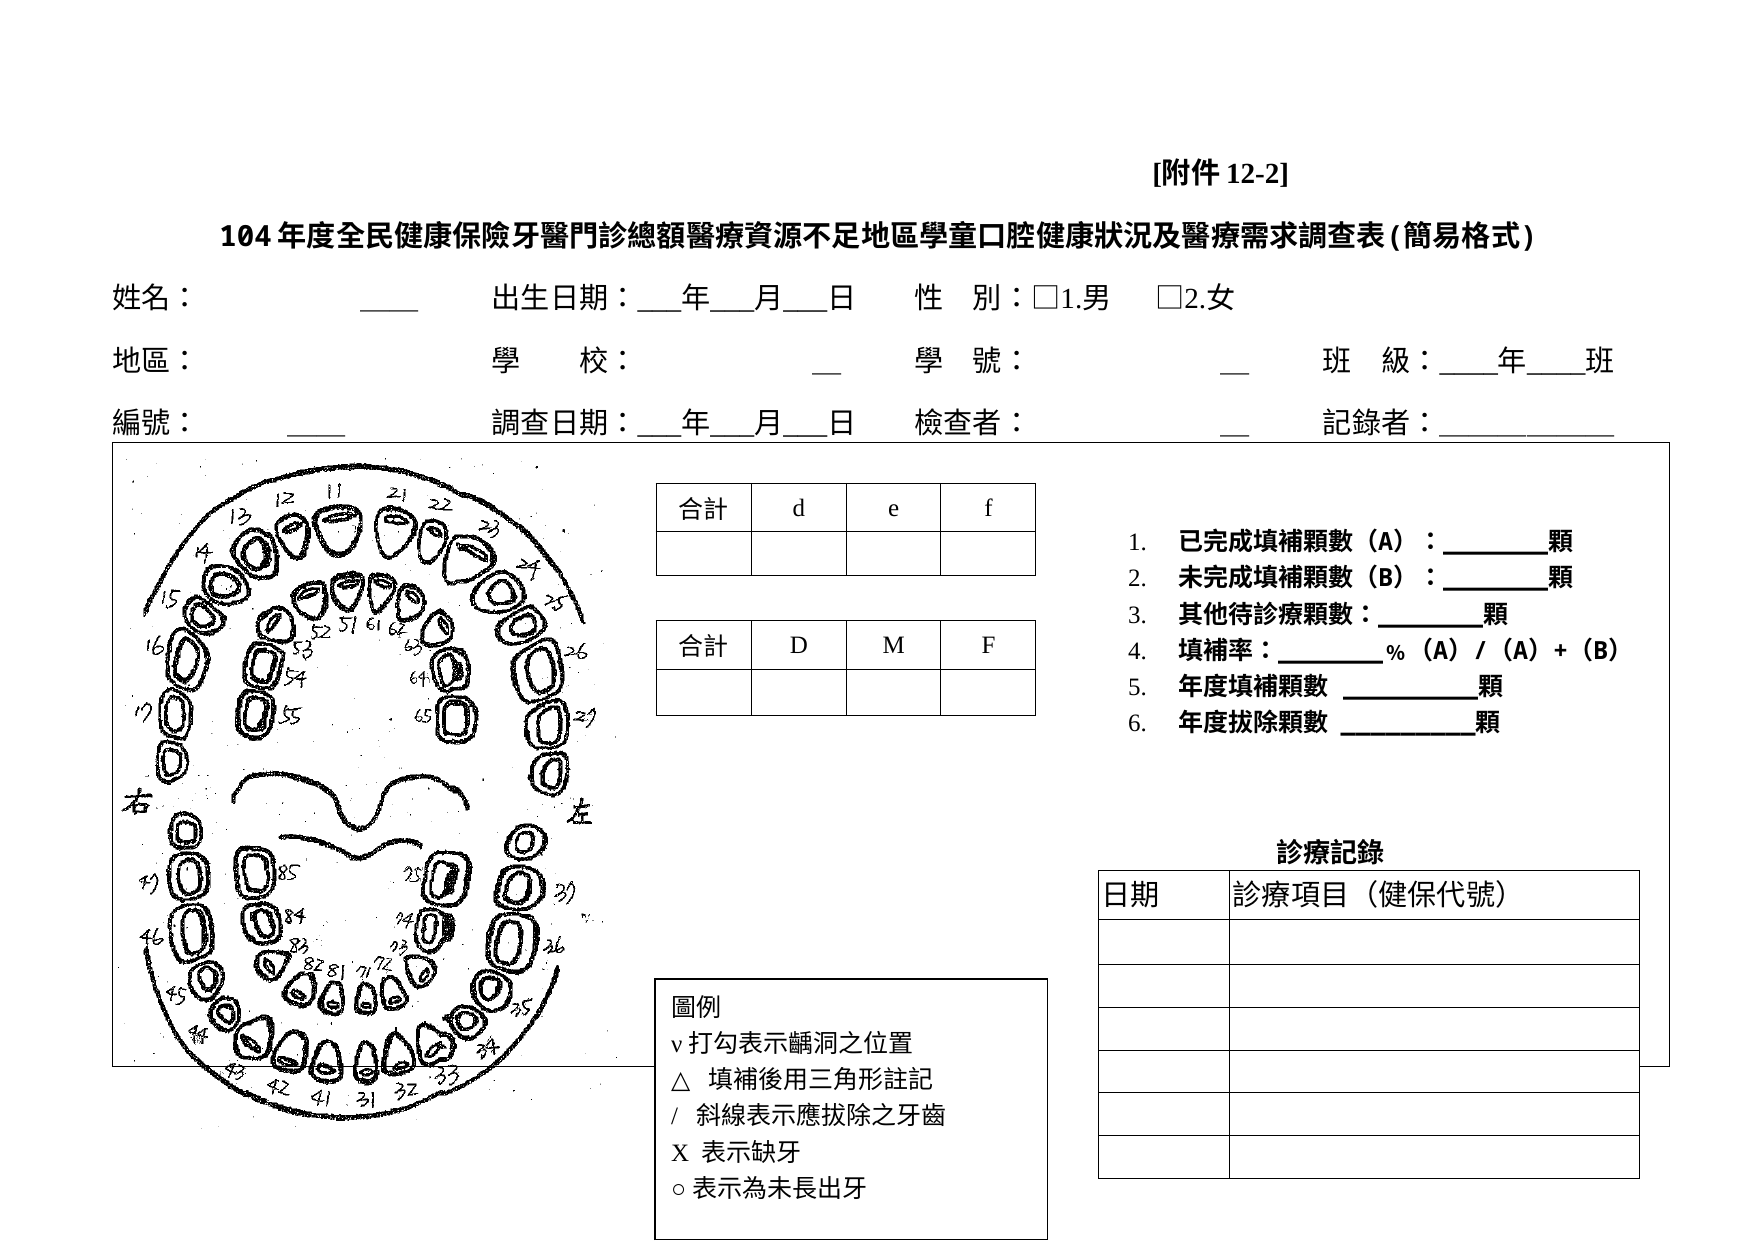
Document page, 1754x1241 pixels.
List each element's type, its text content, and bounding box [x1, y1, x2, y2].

table_cell 合計 [657, 621, 751, 669]
table_cell [941, 670, 1035, 714]
text 編號： ＿＿ 調查日期：___年___月___日 檢查者： ＿ 記錄者：＿＿＿＿＿＿ [91, 379, 1720, 442]
table_cell [846, 576, 941, 620]
table_cell [1099, 1051, 1229, 1092]
table_cell M [847, 621, 940, 669]
table_cell [1099, 965, 1229, 1007]
table_cell [1099, 1093, 1229, 1135]
table_cell [657, 670, 751, 714]
table_header [113, 443, 1669, 1240]
table_cell [1099, 1136, 1229, 1178]
table_cell [751, 576, 846, 620]
text [附件12-2] [112, 129, 1738, 192]
table_cell [657, 532, 751, 574]
text 姓名： ＿＿ 出生日期：___年___月___日 性 別：□1.男 □2.女 [91, 254, 1720, 317]
table_cell [1230, 1051, 1639, 1092]
table_header [656, 980, 1047, 1239]
table_cell [752, 670, 846, 714]
text 104年度全民健康保險牙醫門診總額醫療資源不足地區學童口腔健康狀況及醫療需求調查表(簡易格式) [112, 192, 1644, 254]
table_cell [1230, 965, 1639, 1007]
table_cell [1230, 1093, 1639, 1135]
table_cell [847, 532, 940, 574]
table_cell [1230, 920, 1639, 964]
table_cell [1230, 1136, 1639, 1178]
table_cell D [752, 621, 846, 669]
table_header 合計 [657, 484, 751, 531]
table_cell [847, 670, 940, 714]
table_header 日期 [1099, 871, 1229, 919]
table_cell [656, 576, 751, 620]
table_cell [1230, 1008, 1639, 1049]
table_cell [941, 532, 1035, 574]
text 地區： 學 校： ＿ 學 號： ＿ 班 級：____年____班 [91, 317, 1720, 379]
table_cell F [941, 621, 1035, 669]
table_cell [941, 576, 1036, 620]
table_cell [1099, 920, 1229, 964]
table_header 診療項目（健保代號） [1230, 871, 1639, 919]
table_cell [752, 532, 846, 574]
table_cell [1099, 1008, 1229, 1049]
table_header f [941, 484, 1035, 531]
table_header d [752, 484, 846, 531]
table_header e [847, 484, 940, 531]
